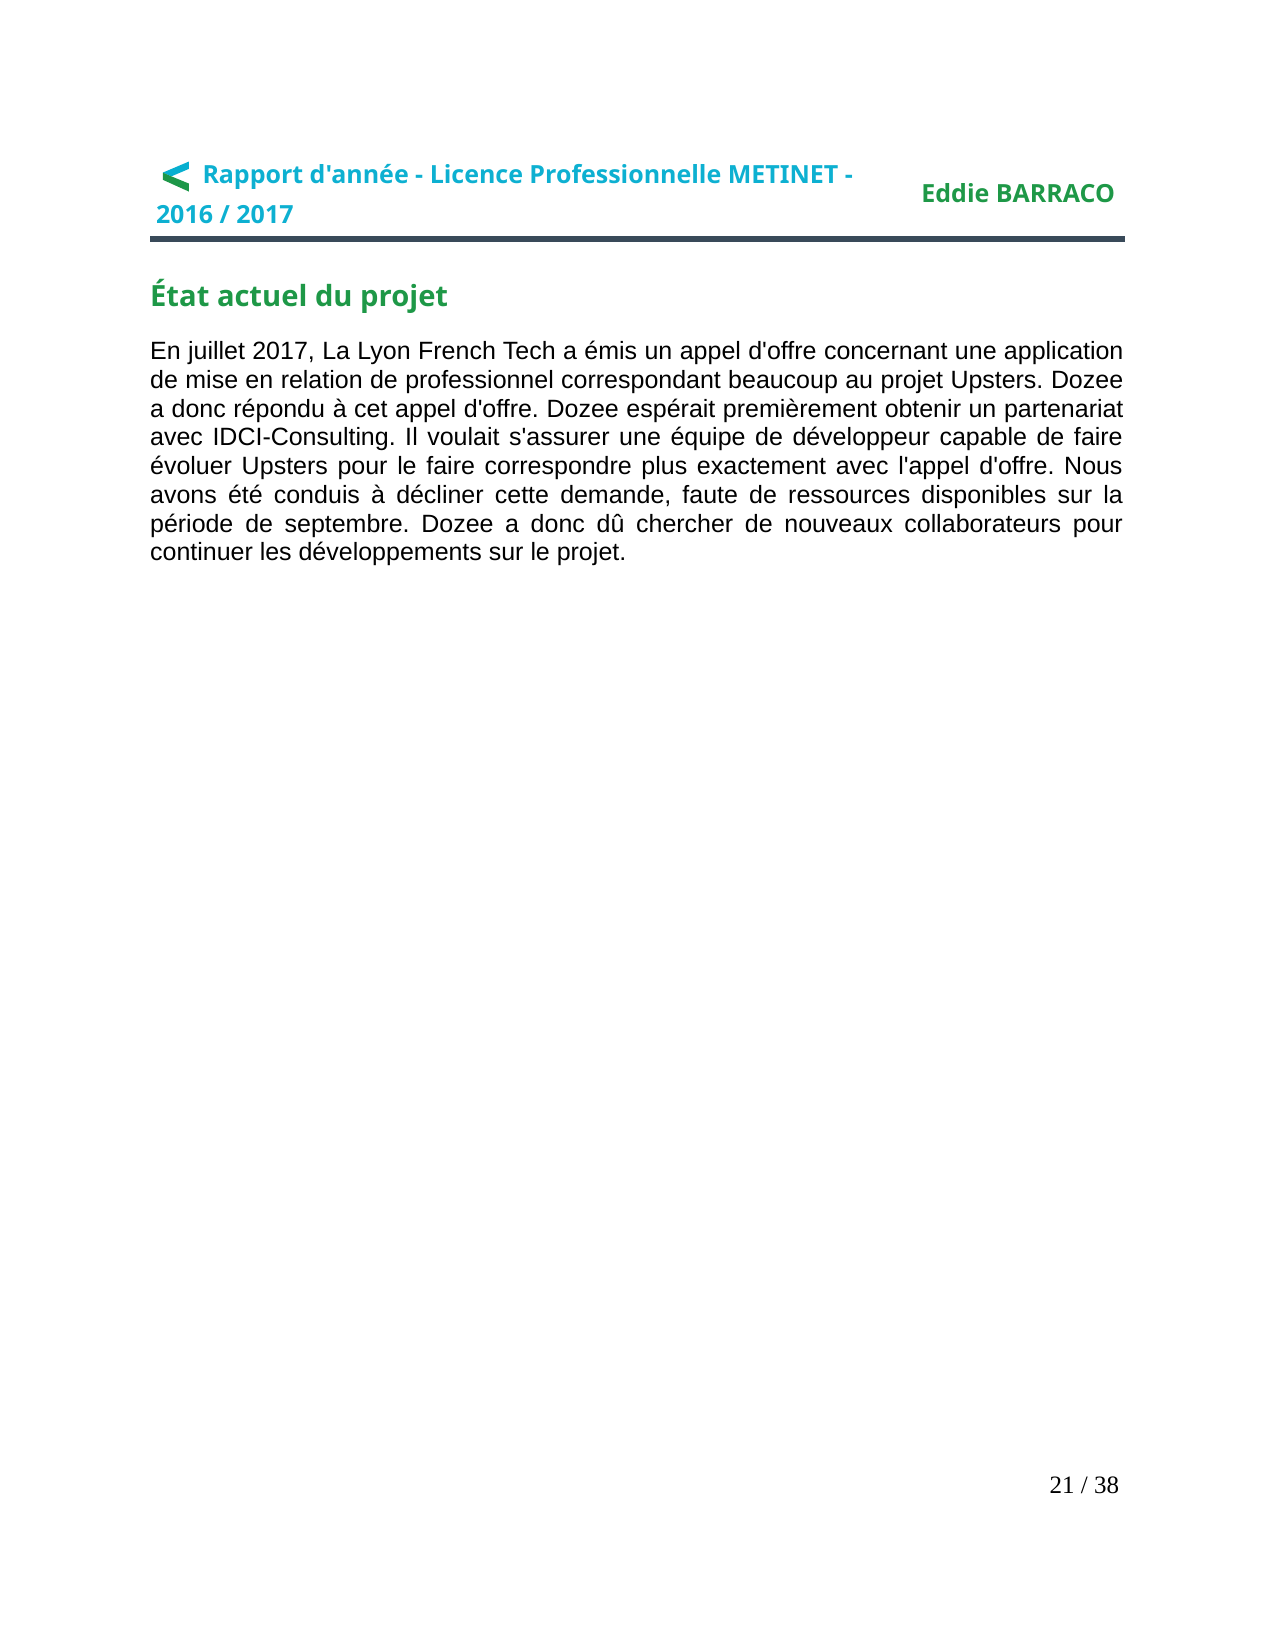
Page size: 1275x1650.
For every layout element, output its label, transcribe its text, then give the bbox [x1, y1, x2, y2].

text En juillet 2017, La Lyon French Tech a émis un appel d'offre concernant une application de mise en relation de professionnel correspondant beaucoup au projet Upsters. Dozee a donc répondu à cet appel d'offre. Dozee espérait premièrement obtenir un partenariat avec IDCI-Consulting. Il voulait s'assurer une équipe de développeur capable de faire évoluer Upsters pour le faire correspondre plus exactement avec l'appel d'offre. Nous avons été conduis à décliner cette demande, faute de ressources disponibles sur la période de septembre. Dozee a donc dû chercher de nouveaux collaborateurs pour continuer les développements sur le projet. [150, 336, 1125, 566]
subtitle État actuel du projet [150, 275, 1125, 315]
